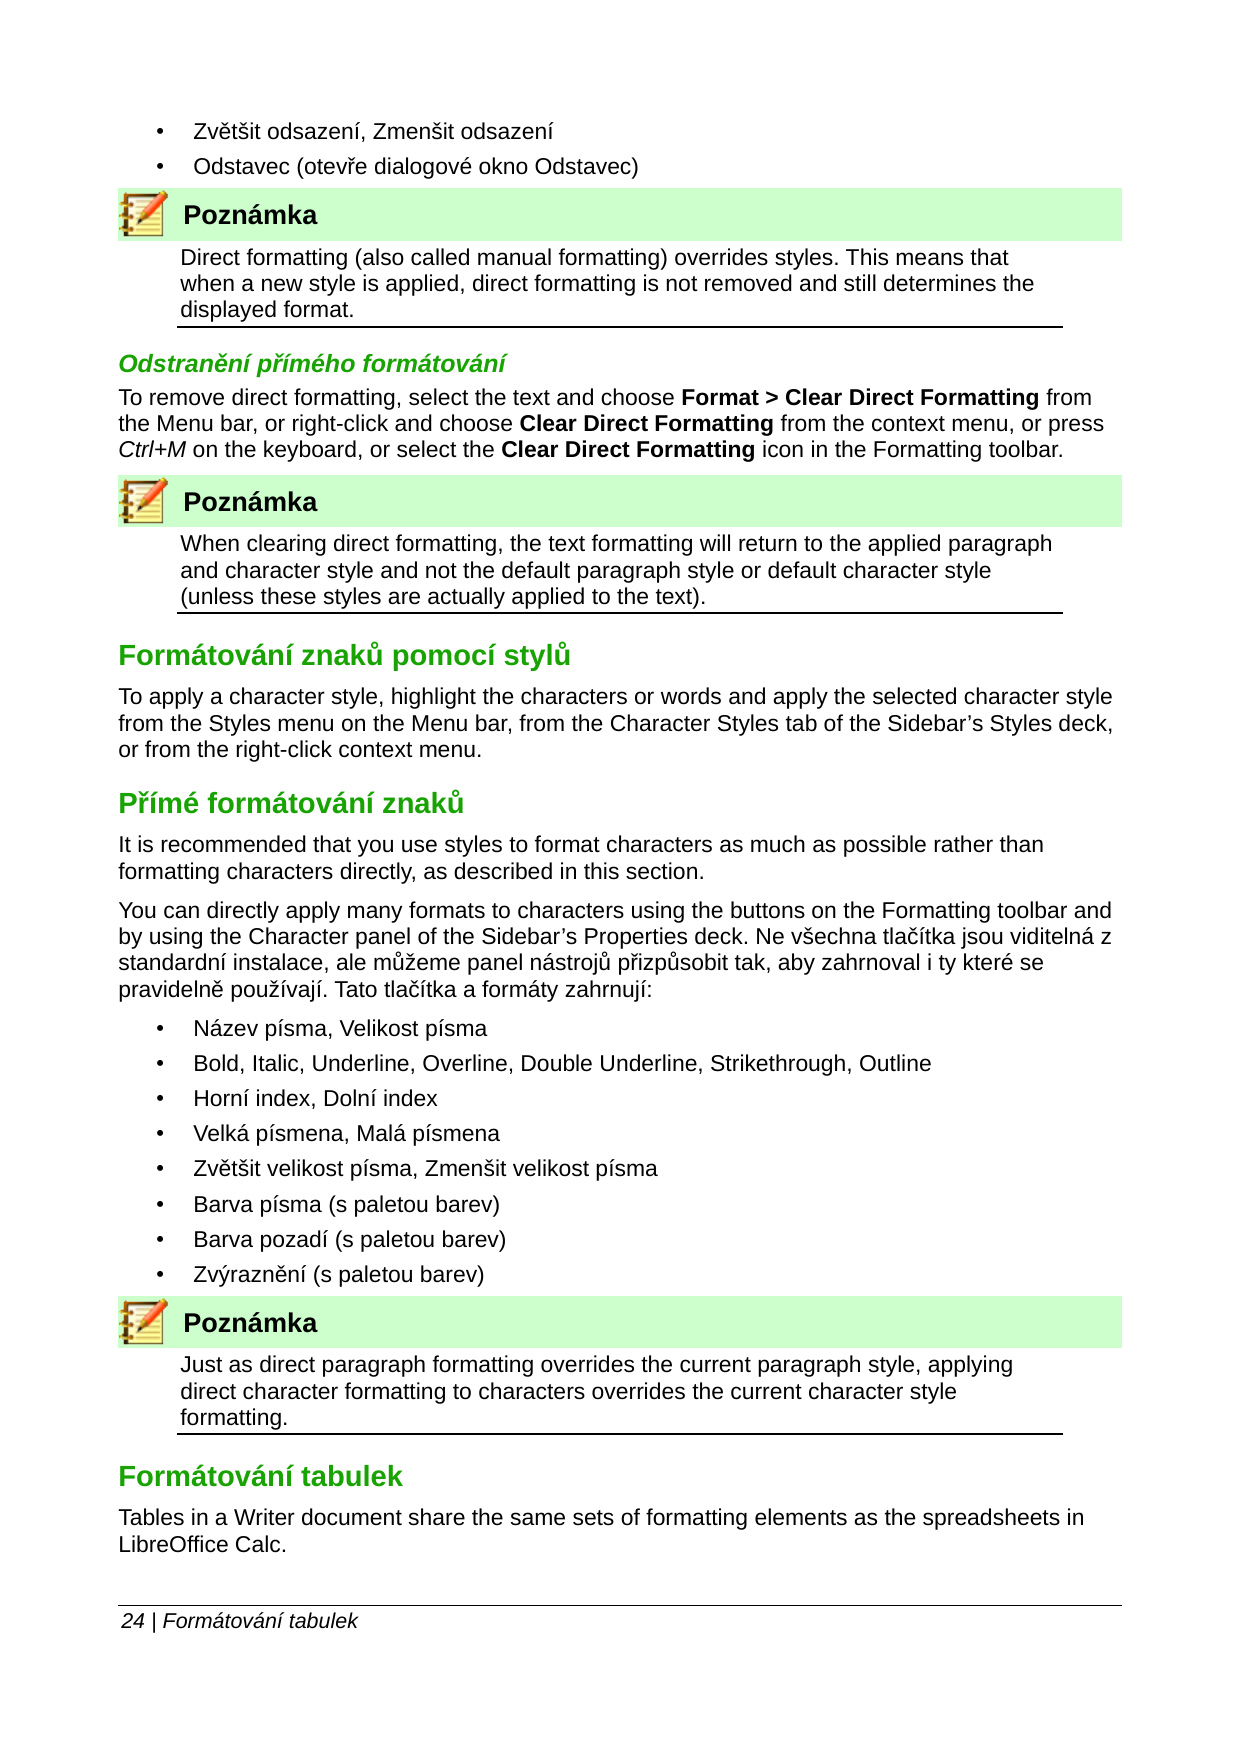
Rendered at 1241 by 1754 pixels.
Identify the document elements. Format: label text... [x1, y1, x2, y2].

list Zvětšit velikost písma, Zmenšit velikost písma [156, 1155, 1122, 1182]
text Just as direct paragraph formatting overrides the current paragraph style, applying direct character formatting to characters overrides the current character style formatting. [177, 1348, 1063, 1433]
text It is recommended that you use styles to format characters as much as possible rather than formatting characters directly, as described in this section. [118, 831, 1122, 884]
list Velká písmena, Malá písmena [156, 1120, 1122, 1146]
list Barva písma (s paletou barev) [156, 1191, 1122, 1217]
text You can directly apply many formats to characters using the buttons on the Formatting toolbar and by using the Character panel of the Sidebar’s Properties deck. Ne všechna tlačítka jsou viditelná z standardní instalace, ale můžeme panel nástrojů přizpůsobit tak, aby zahrnoval i ty které se pravidelně používají. Tato tlačítka a formáty zahrnují: [118, 897, 1122, 1002]
picture [119, 476, 170, 527]
list Bold, Italic, Underline, Overline, Double Underline, Strikethrough, Outline [156, 1050, 1122, 1076]
list Název písma, Velikost písma [156, 1014, 1122, 1041]
text When clearing direct formatting, the text formatting will return to the applied paragraph and character style and not the default paragraph style or default character style (unless these styles are actually applied to the text). [177, 527, 1063, 612]
text Direct formatting (also called manual formatting) overrides styles. This means that when a new style is applied, direct formatting is not removed and still determines the displayed format. [177, 241, 1063, 326]
list Odstavec (otevře dialogové okno Odstavec) [156, 153, 1122, 180]
list Zvýraznění (s paletou barev) [156, 1261, 1122, 1287]
subtitle Odstranění přímého formátování [118, 349, 1122, 378]
subtitle Poznámka [118, 1296, 1122, 1348]
list Zvětšit odsazení, Zmenšit odsazení [156, 118, 1122, 144]
text Tables in a Writer document share the same sets of formatting elements as the spreadsheets in LibreOffice Calc. [118, 1504, 1122, 1557]
text To remove direct formatting, select the text and choose Format > Clear Direct Formatting from the Menu bar, or right-click and choose Clear Direct Formatting from the context menu, or press Ctrl+M on the keyboard, or select the Clear Direct Formatting icon in the Formatting toolbar. [118, 383, 1122, 463]
subtitle Formátování tabulek [118, 1459, 1122, 1493]
subtitle Přímé formátování znaků [118, 786, 1122, 819]
text To apply a character style, highlight the characters or words and apply the selected character style from the Styles menu on the Menu bar, from the Character Styles tab of the Sidebar’s Styles deck, or from the right-click context menu. [118, 683, 1122, 762]
picture [119, 189, 170, 240]
list Horní index, Dolní index [156, 1085, 1122, 1111]
subtitle Formátování znaků pomocí stylů [118, 638, 1122, 672]
subtitle Poznámka [118, 475, 1122, 527]
list Barva pozadí (s paletou barev) [156, 1226, 1122, 1252]
subtitle Poznámka [118, 188, 1122, 241]
picture [119, 1297, 170, 1348]
